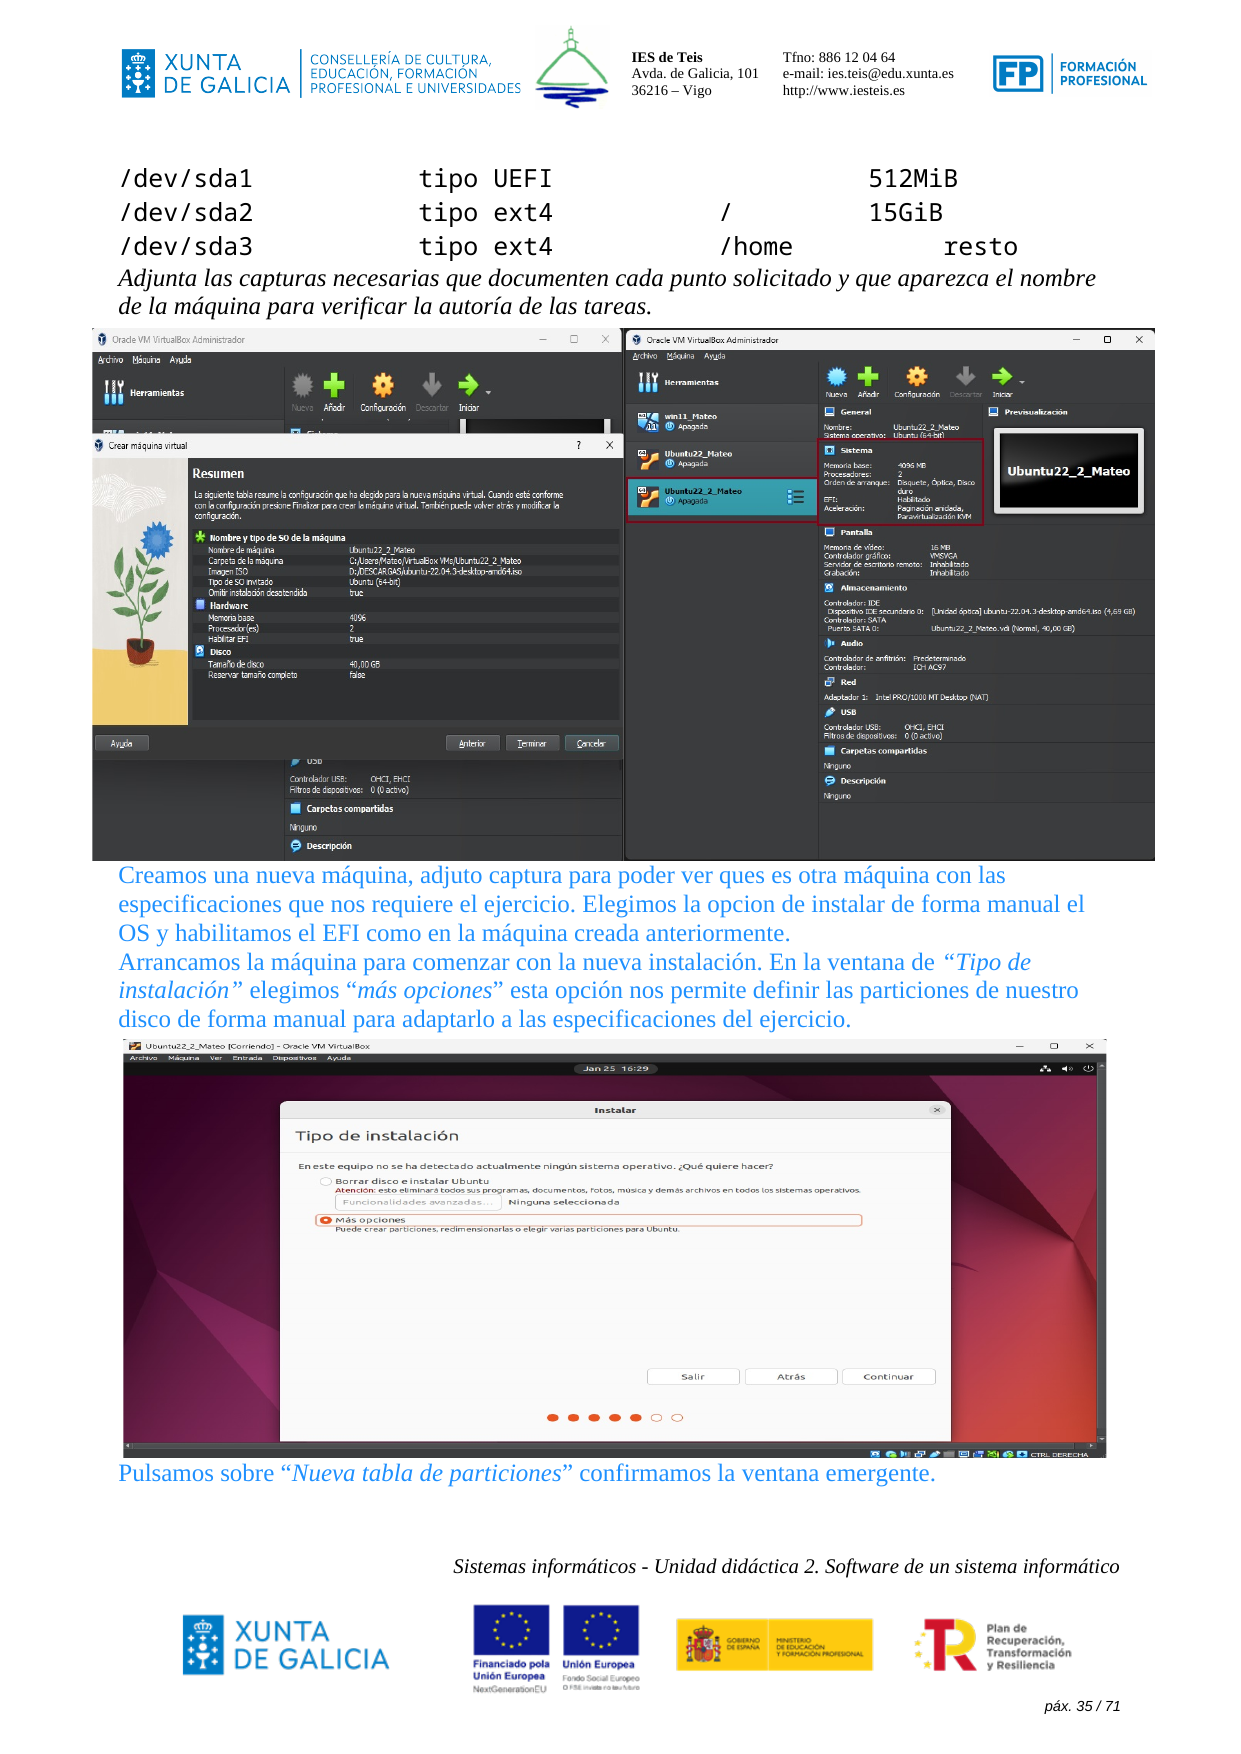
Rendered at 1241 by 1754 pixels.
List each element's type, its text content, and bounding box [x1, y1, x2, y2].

picture [92, 328, 1155, 861]
text [118, 320, 1122, 328]
picture [989, 50, 1153, 97]
text /dev/sda1 tipo UEFI 512MiB [118, 160, 1122, 194]
picture [123, 1039, 1107, 1458]
text Creamos una nueva máquina, adjuto captura para poder ver ques es otra máquina con las especificaciones que nos requiere el ejercicio. Elegimos la opcion de instalar de forma manual el OS y habilitamos el EFI como en la máquina creada anteriormente. [118, 861, 1122, 947]
picture [121, 49, 521, 98]
picture [534, 25, 611, 110]
picture [182, 1593, 1085, 1700]
text Arrancamos la máquina para comenzar con la nueva instalación. En la ventana de “Tipo de instalación” elegimos “más opciones” esta opción nos permite definir las particiones de nuestro disco de forma manual para adaptarlo a las especificaciones del ejercicio. [118, 947, 1122, 1033]
text /dev/sda2 tipo ext4 / 15GiB [118, 194, 1122, 228]
text Adjunta las capturas necesarias que documenten cada punto solicitado y que aparezca el nombre de la máquina para verificar la autoría de las tareas. [118, 263, 1122, 320]
text /dev/sda3 tipo ext4 /home resto [118, 228, 1122, 263]
text Pulsamos sobre “Nueva tabla de particiones” confirmamos la ventana emergente. [118, 1435, 1122, 1487]
